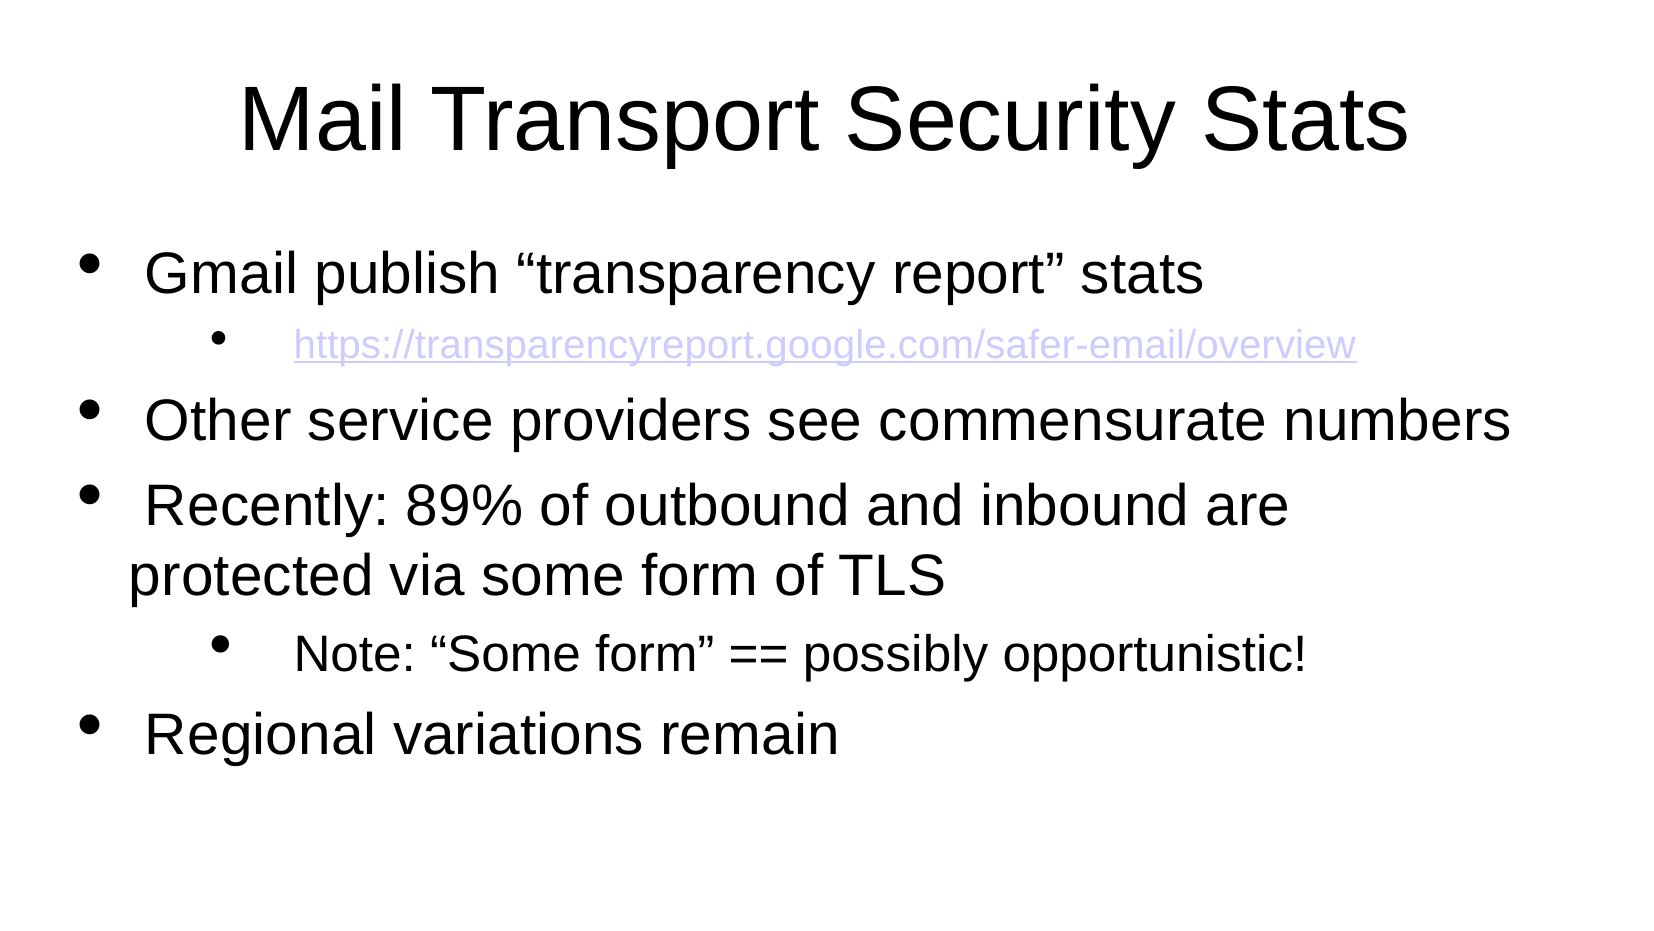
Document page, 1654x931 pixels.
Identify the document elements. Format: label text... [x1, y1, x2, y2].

title Mail Transport Security Stats [82, 37, 1569, 191]
list Gmail publish “transparency report” stats https://transparencyreport.google.com/safer-email/overview Other service providers see commensurate numbers Recently: 89% of outbound and inbound are protected via some form of TLS Note: “Some form” == possibly opportunistic! Regional variations remain [65, 227, 1551, 840]
